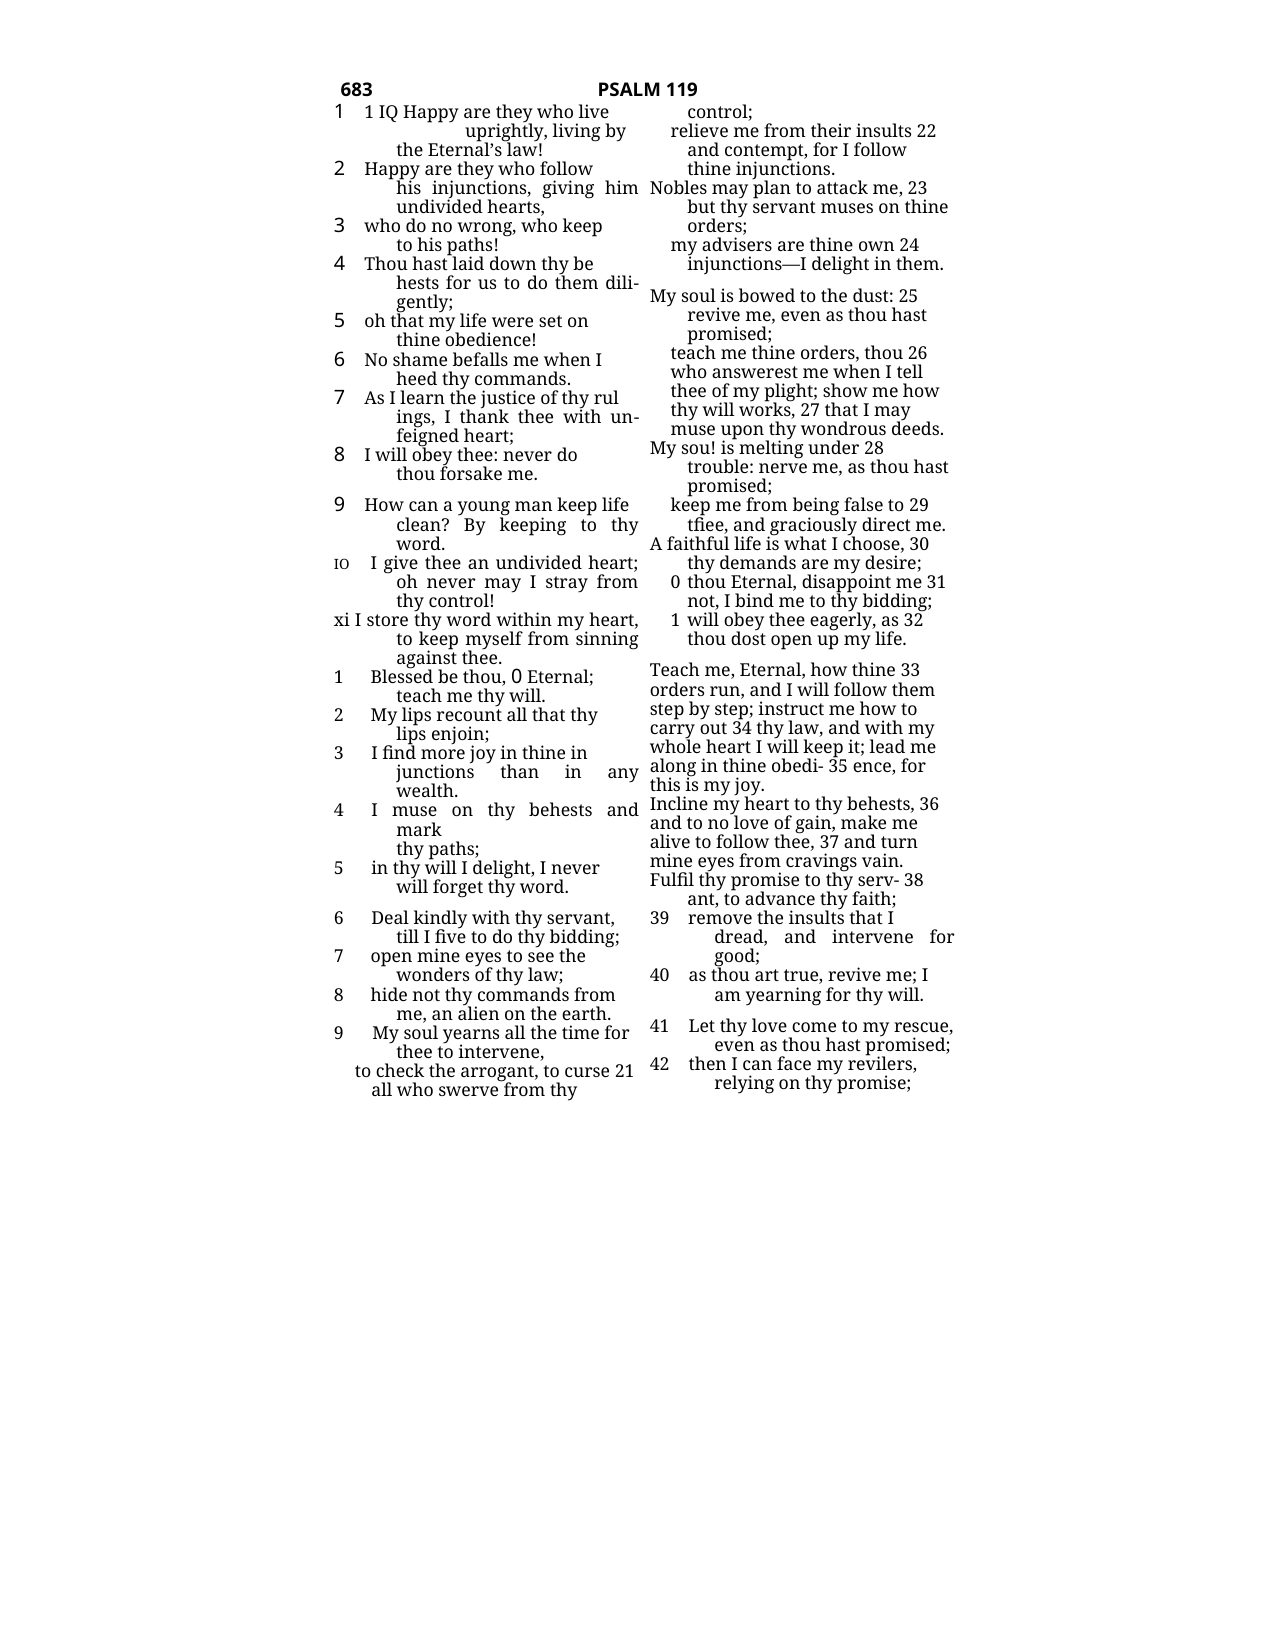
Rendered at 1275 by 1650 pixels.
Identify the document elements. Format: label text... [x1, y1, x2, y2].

list I muse on thy behests and mark [334, 802, 639, 840]
text till I five to do thy bid­ding; [396, 928, 639, 948]
list open mine eyes to see the [334, 948, 639, 967]
text my advisers are thine own 24 injunctions—I delight in them. [670, 236, 955, 274]
list in thy will I delight, I never [334, 859, 639, 878]
list I find more joy in thine in­ [334, 744, 639, 763]
list I will obey thee: never do [334, 446, 639, 465]
text keep me from being false to 29 tfiee, and graciously direct me. [670, 497, 955, 535]
list will obey thee eagerly, as 32 thou dost open up my life. [670, 611, 955, 649]
text junctions than in any wealth. [396, 763, 639, 802]
list No shame befalls me when I [334, 351, 639, 370]
text relieve me from their insults 22 and contempt, for I follow thine injunctions. [670, 122, 955, 179]
text will forget thy word. [396, 878, 639, 897]
list Let thy love come to my rescue, [649, 1017, 955, 1036]
text relying on thy promise; [714, 1074, 955, 1093]
text to check the arrogant, to curse 21 all who swerve from thy [354, 1062, 639, 1100]
text teach me thine orders, thou 26 who answerest me when I tell thee of my plight; show me how thy will works, 27 that I may muse upon thy wondrous deeds. [670, 344, 955, 439]
text clean? By keeping to thy word. [396, 516, 639, 554]
list My lips recount all that thy [334, 706, 639, 725]
text wonders of thy law; [396, 967, 639, 986]
text me, an alien on the earth. [396, 1005, 639, 1024]
text lips enjoin; [396, 725, 639, 744]
text Teach me, Eternal, how thine 33 orders run, and I will follow them step by step; instruct me how to carry out 34 thy law, and with my whole heart I will keep it; lead me along in thine obedi- 35 ence, for this is my joy. [649, 662, 955, 795]
text thy paths; [396, 840, 639, 859]
list Happy are they who follow [334, 160, 639, 179]
text Nobles may plan to attack me, 23 but thy servant muses on thine orders; [649, 179, 955, 236]
text am yearning for thy will. [714, 986, 955, 1005]
list How can a young man keep life [334, 497, 639, 516]
list Blessed be thou, 0 Eternal; [334, 668, 639, 687]
text io I give thee an undivided heart; oh never may I stray from thy control! [334, 554, 639, 611]
text A faithful life is what I choose, 30 thy demands are my desire; [649, 535, 955, 573]
text ings, I thank thee with un­feigned heart; [396, 408, 639, 446]
text Incline my heart to thy behests, 36 and to no love of gain, make me alive to follow thee, 37 and turn mine eyes from cravings vain. [649, 795, 955, 871]
text uprightly, living by the Eternal’s law! [396, 122, 639, 160]
text thine obedience! [396, 332, 639, 351]
text My sou! is melting under 28 trouble: nerve me, as thou hast promised; [649, 439, 955, 497]
list hide not thy commands from [334, 986, 639, 1005]
text teach me thy will. [396, 687, 639, 706]
list Deal kindly with thy servant, [334, 909, 639, 928]
text even as thou hast promised; [714, 1036, 955, 1055]
list then I can face my revilers, [649, 1055, 955, 1074]
text hests for us to do them dili­gently; [396, 274, 639, 313]
text thou forsake me. [396, 465, 639, 484]
list who do no wrong, who keep [334, 217, 639, 236]
text control; [670, 103, 955, 122]
text his injunctions, giving him undivided hearts, [396, 179, 639, 217]
list oh that my life were set on [334, 313, 639, 332]
list 1 IQ Happy are they who live [334, 103, 639, 122]
list As I learn the justice of thy rul­ [334, 389, 639, 408]
list thou Eternal, disappoint me 31 not, I bind me to thy bid­ding; [670, 573, 955, 611]
text dread, and intervene for good; [714, 928, 955, 967]
text heed thy commands. [396, 370, 639, 389]
text xi I store thy word within my heart, to keep myself from sinning against thee. [334, 611, 639, 668]
text to his paths! [396, 236, 639, 255]
text thee to intervene, [396, 1043, 639, 1062]
list Thou hast laid down thy be­ [334, 255, 639, 274]
text Fulfil thy promise to thy serv- 38 ant, to advance thy faith; [649, 871, 955, 909]
list My soul yearns all the time for [334, 1024, 639, 1043]
list as thou art true, revive me; I [649, 967, 955, 986]
list remove the insults that I [649, 909, 955, 928]
text My soul is bowed to the dust: 25 revive me, even as thou hast promised; [649, 287, 955, 344]
